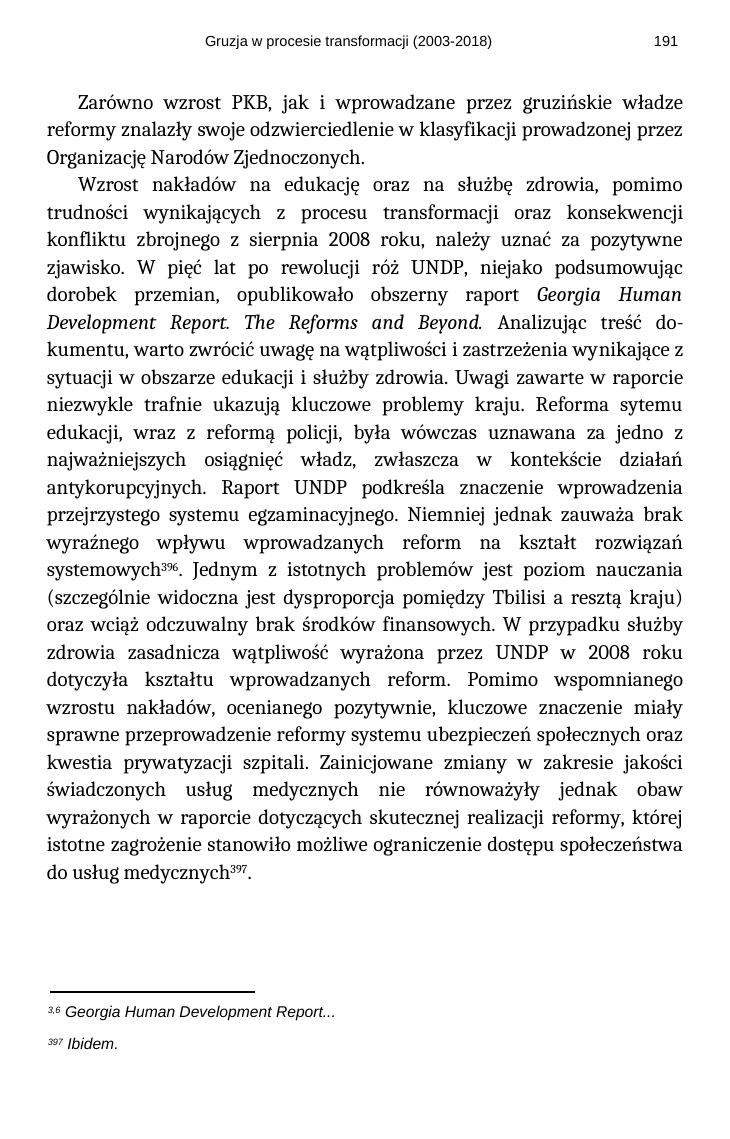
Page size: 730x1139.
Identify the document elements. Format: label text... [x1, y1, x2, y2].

text 191 [654, 33, 681, 50]
text Wzrost nakładów na edukację oraz na służbę zdrowia, pomimo trudności wynikających z procesu transformacji oraz konsekwencji konfliktu zbrojnego z sierpnia 2008 roku, należy uznać za pozytywne zjawisko. W pięć lat po rewolucji róż UNDP, niejako podsumowując dorobek przemian, opublikowało obszerny raport Georgia Human Development Report. The Reforms and Beyond. Analizując treść do­kumentu, warto zwrócić uwagę na wątpliwości i zastrzeżenia wy­nikające z sytuacji w obszarze edukacji i służby zdrowia. Uwagi zawarte w raporcie niezwykle trafnie ukazują kluczowe problemy kraju. Reforma sytemu edukacji, wraz z reformą policji, była wówczas uznawana za jedno z najważniejszych osiągnięć władz, zwłaszcza w kontekście działań antykorupcyjnych. Raport UNDP podkreśla znaczenie wprowadzenia przejrzystego systemu egzaminacyjnego. Niemniej jednak zauważa brak wyraźnego wpływu wprowadzanych reform na kształt rozwiązań systemowych396. Jednym z istotnych problemów jest poziom nauczania (szczególnie widoczna jest dys­proporcja pomiędzy Tbilisi a resztą kraju) oraz wciąż odczuwalny brak środków finansowych. W przypadku służby zdrowia zasadnicza wątpliwość wyrażona przez UNDP w 2008 roku dotyczyła kształtu wprowadzanych reform. Pomimo wspomnianego wzrostu nakła­dów, ocenianego pozytywnie, kluczowe znaczenie miały sprawne przeprowadzenie reformy systemu ubezpieczeń społecznych oraz kwestia prywatyzacji szpitali. Zainicjowane zmiany w zakresie jakości świadczonych usług medycznych nie równoważyły jednak obaw wyrażonych w raporcie dotyczących skutecznej realizacji reformy, której istotne zagrożenie stanowiło możliwe ograniczenie dostępu społeczeństwa do usług medycznych397. [47, 173, 684, 884]
text 397 Ibidem. [48, 1035, 383, 1053]
text Gruzja w procesie transformacji (2003-2018) [205, 33, 527, 50]
text 3,6 Georgia Human Development Report... [48, 1003, 383, 1021]
text Zarówno wzrost PKB, jak i wprowadzane przez gruzińskie władze reformy znalazły swoje odzwierciedlenie w klasyfikacji prowadzonej przez Organizację Narodów Zjednoczonych. [47, 91, 684, 169]
